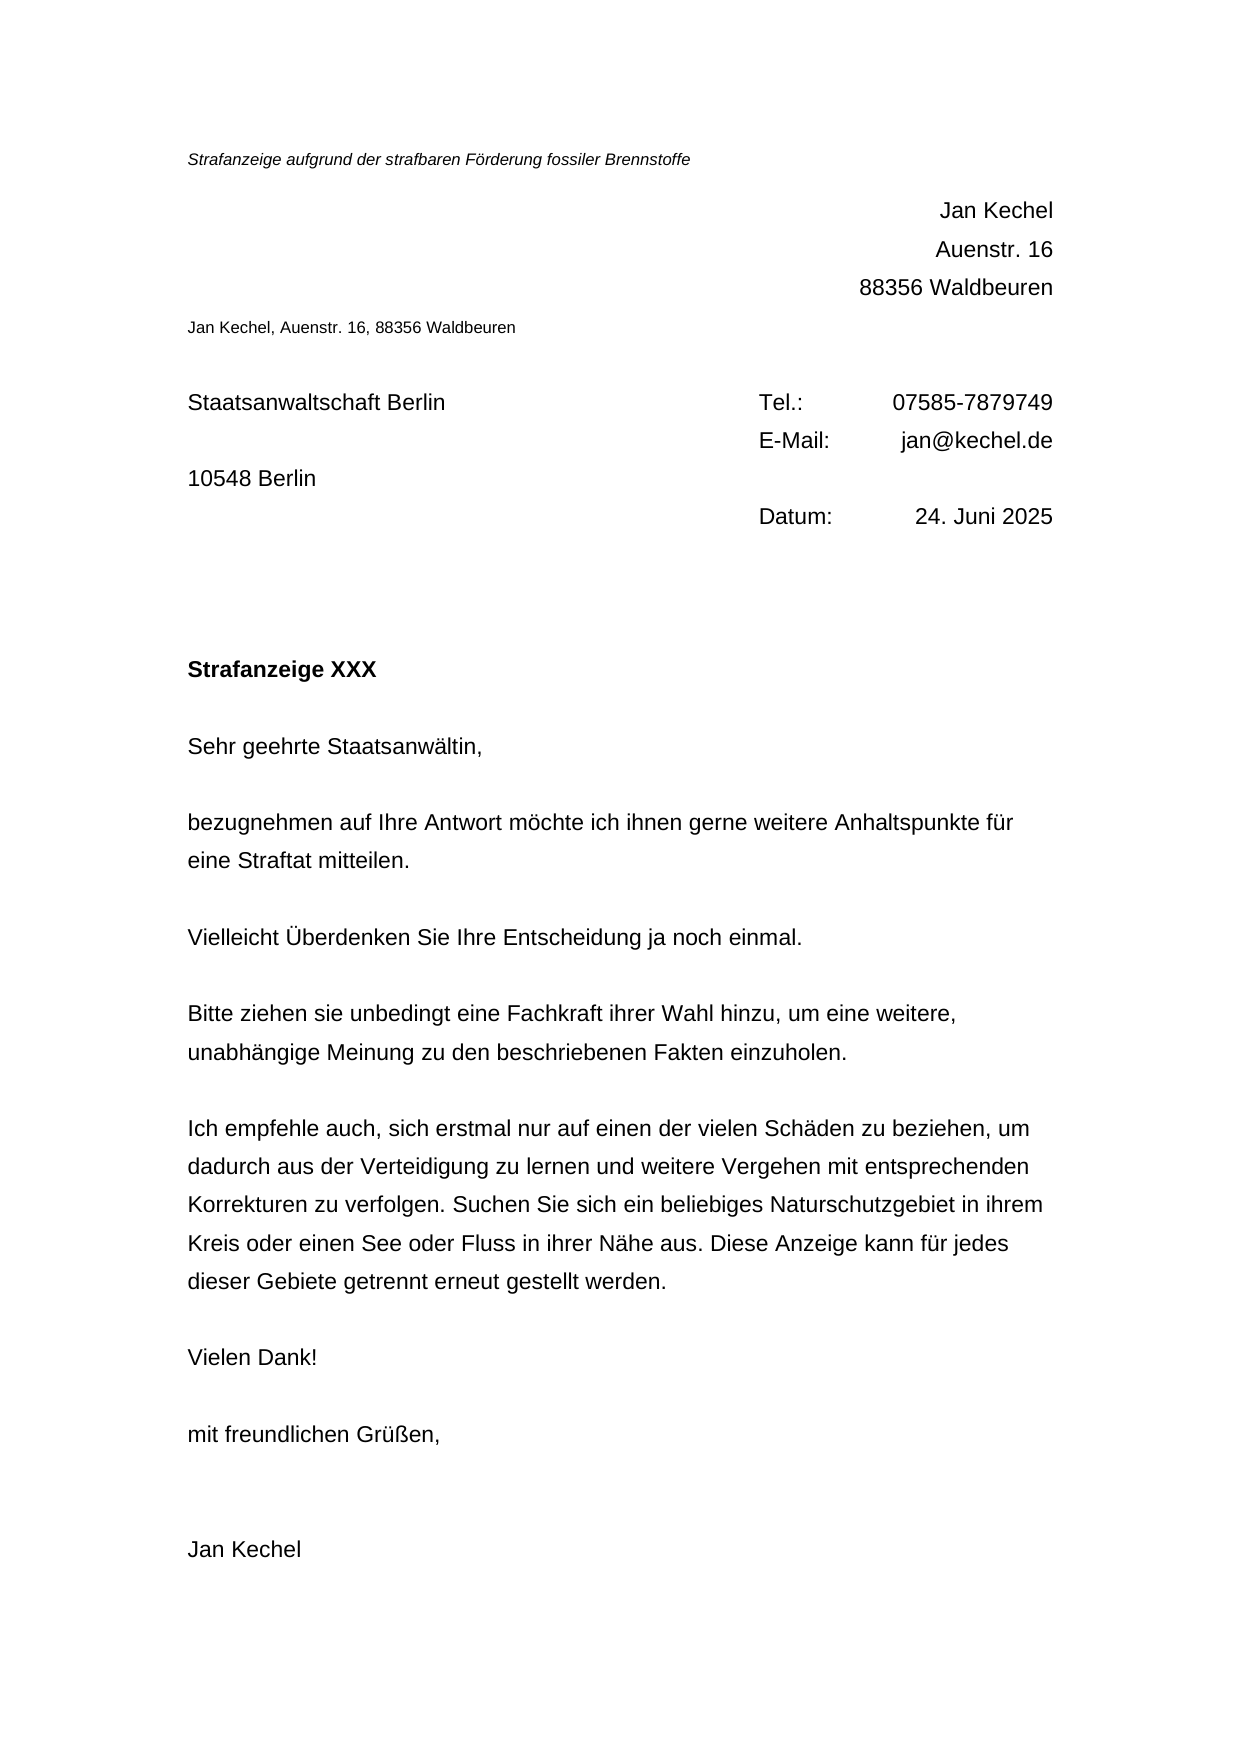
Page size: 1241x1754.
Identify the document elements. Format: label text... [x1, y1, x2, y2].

text bezugnehmen auf Ihre Antwort möchte ich ihnen gerne weitere Anhaltspunkte für eine Straftat mitteilen. [187, 810, 1053, 874]
text Sehr geehrte Staatsanwältin, [187, 733, 1053, 759]
text Jan Kechel, Auenstr. 16, 88356 Waldbeuren [187, 313, 1053, 338]
text Vielleicht Überdenken Sie Ihre Entscheidung ja noch einmal. [187, 924, 1053, 950]
text Jan Kechel Auenstr. 16 [187, 198, 1053, 262]
text Ich empfehle auch, sich erstmal nur auf einen der vielen Schäden zu beziehen, um dadurch aus der Verteidigung zu lernen und weitere Vergehen mit entsprechenden Korrekturen zu verfolgen. Suchen Sie sich ein beliebiges Naturschutzgebiet in ihrem Kreis oder einen See oder Fluss in ihrer Nähe aus. Diese Anzeige kann für jedes dieser Gebiete getrennt erneut gestellt werden. [187, 1116, 1053, 1294]
text Vielen Dank! [187, 1345, 1053, 1371]
text 10548 Berlin Datum: 24. Juni 2025 [187, 466, 1053, 529]
text mit freundlichen Grüßen, [187, 1422, 1053, 1447]
text Strafanzeige XXX [187, 657, 1053, 682]
text E-Mail: jan@kechel.de [187, 428, 1053, 453]
text Staatsanwaltschaft Berlin Tel.: 07585-7879749 [187, 389, 1053, 415]
text Jan Kechel [187, 1536, 1053, 1562]
text 88356 Waldbeuren [187, 275, 1053, 300]
text Bitte ziehen sie unbedingt eine Fachkraft ihrer Wahl hinzu, um eine weitere, unabhängige Meinung zu den beschriebenen Fakten einzuholen. [187, 1001, 1053, 1065]
